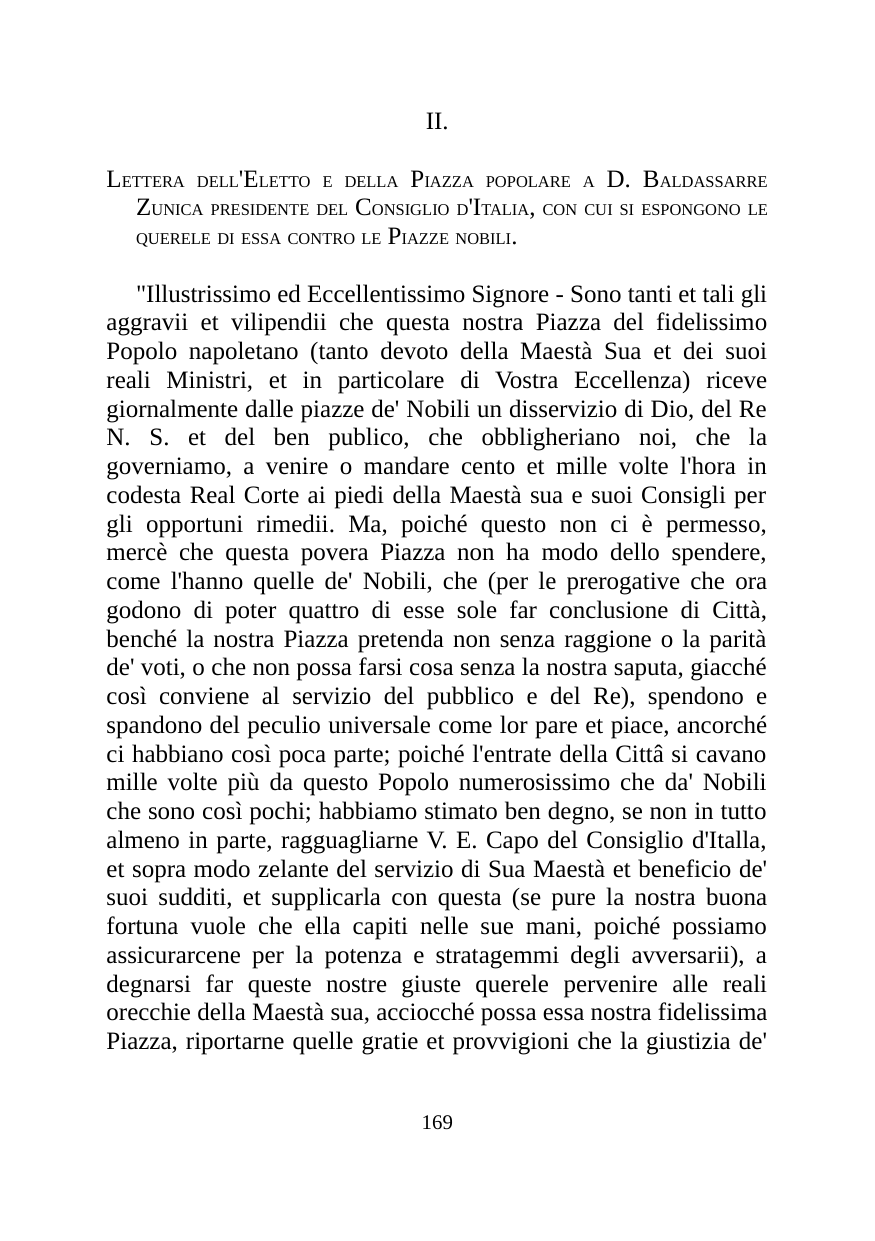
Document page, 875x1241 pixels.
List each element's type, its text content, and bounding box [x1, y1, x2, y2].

text "Illustrissimo ed Eccellentissimo Signore - Sono tanti et tali gli aggravii et vilipendii che questa nostra Piazza del fidelissimo Popolo napoletano (tanto devoto della Maestà Sua et dei suoi reali Ministri, et in particolare di Vostra Eccellenza) riceve giornalmente dalle piazze de' Nobili un disservizio di Dio, del Re N. S. et del ben publico, che obbligheriano noi, che la governiamo, a venire o mandare cento et mille volte l'hora in codesta Real Corte ai piedi della Maestà sua e suoi Consigli per gli opportuni rimedii. Ma, poiché questo non ci è permesso, mercè che questa povera Piazza non ha modo dello spendere, come l'hanno quelle de' Nobili, che (per le prerogative che ora godono di poter quattro di esse sole far conclusione di Città, benché la nostra Piazza pretenda non senza raggione o la parità de' voti, o che non possa farsi cosa senza la nostra saputa, giacché così conviene al servizio del pubblico e del Re), spendono e spandono del peculio universale come lor pare et piace, ancorché ci habbiano così poca parte; poiché l'entrate della Cittâ si cavano mille volte più da questo Popolo numerosissimo che da' Nobili che sono così pochi; habbiamo stimato ben degno, se non in tutto almeno in parte, ragguagliarne V. E. Capo del Consiglio d'Italla, et sopra modo zelante del servizio di Sua Maestà et beneficio de' suoi sudditi, et supplicarla con questa (se pure la nostra buona fortuna vuole che ella capiti nelle sue mani, poiché possiamo assicurarcene per la potenza e stratagemmi degli avversarii), a degnarsi far queste nostre giuste querele pervenire alle reali orecchie della Maestà sua, acciocché possa essa nostra fidelissima Piazza, riportarne quelle gratie et provvigioni che la giustizia de' [106, 279, 768, 1055]
text Lettera dell'Eletto e della Piazza popolare a D. Baldassarre Zunica presidente del Consiglio d'Italia, con cui si espongono le querele di essa contro le Piazze nobili. [106, 164, 768, 250]
text II. [106, 106, 768, 135]
